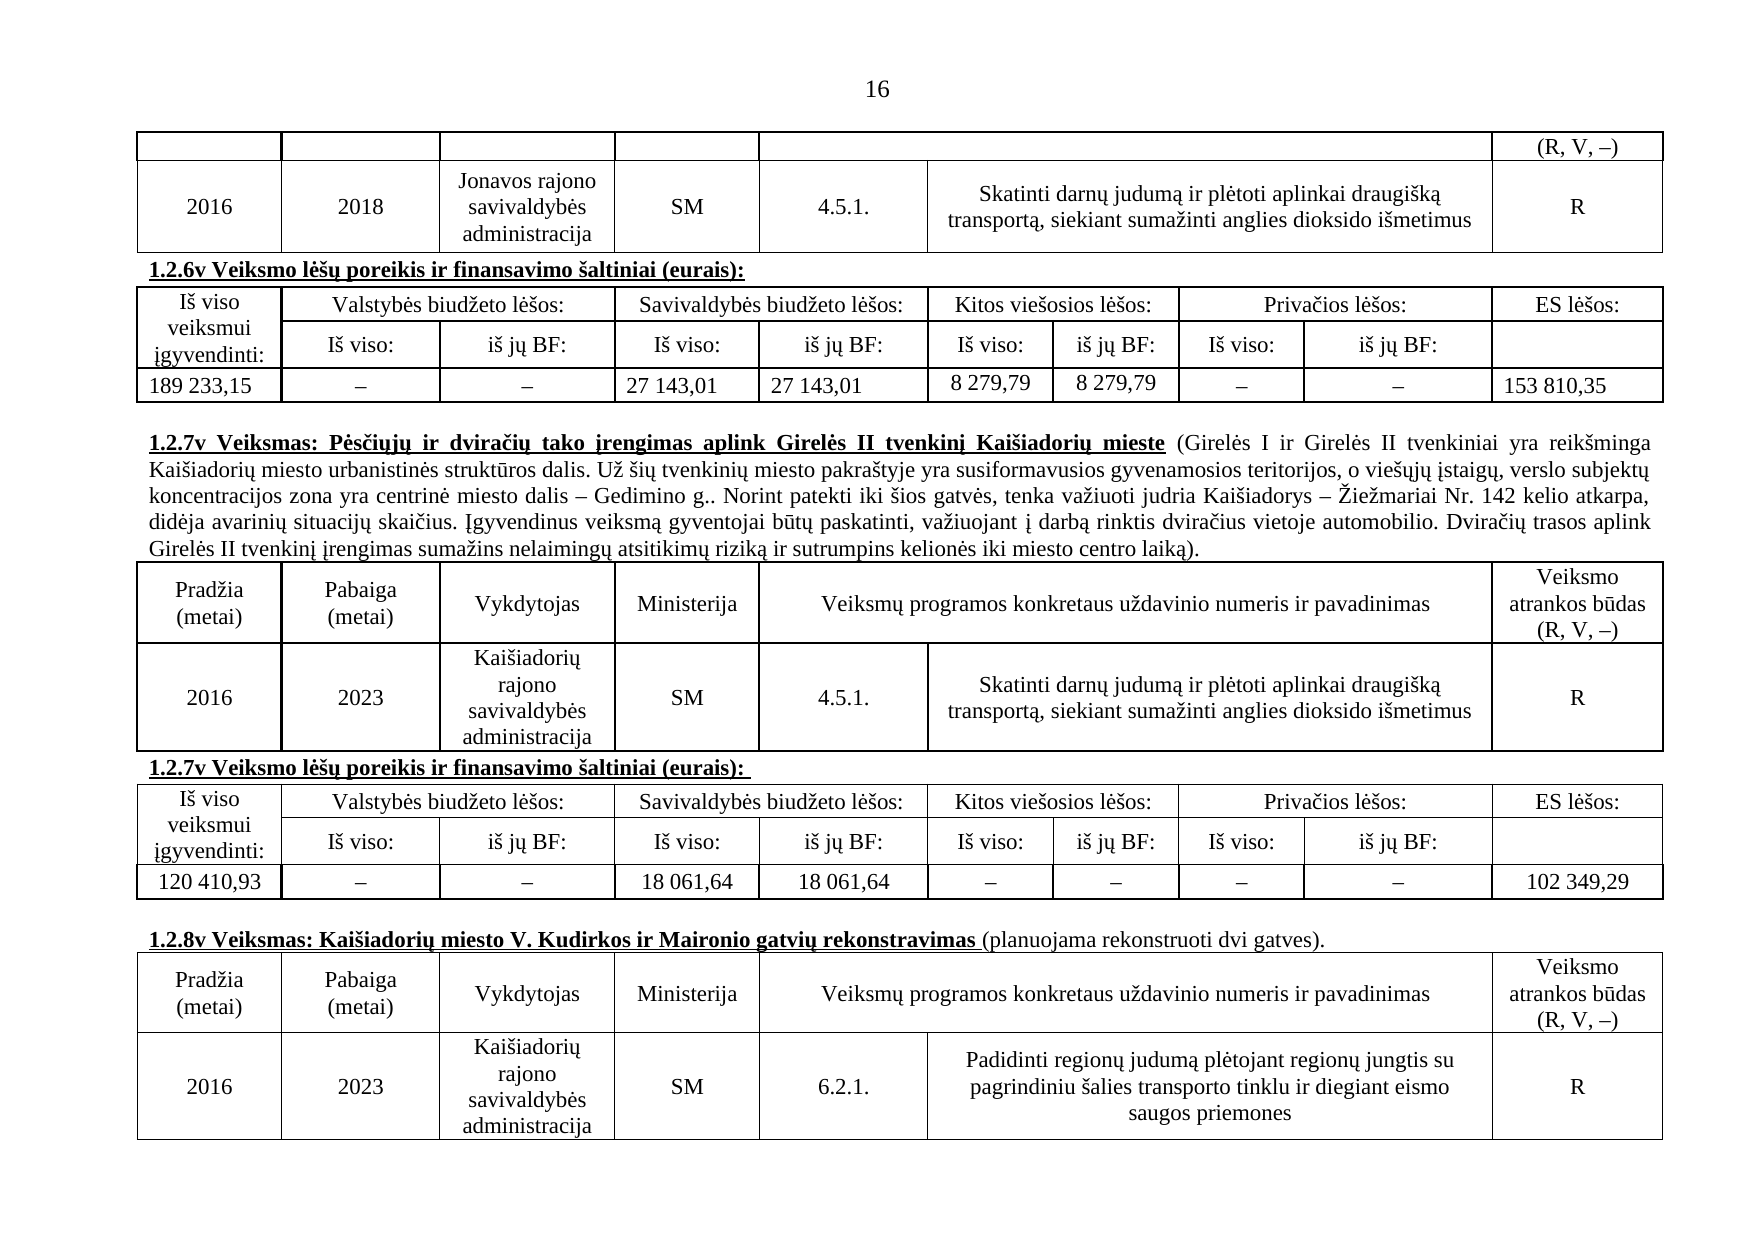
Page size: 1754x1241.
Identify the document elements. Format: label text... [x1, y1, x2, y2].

table_cell Kaišiadorių rajono savivaldybės administracija [441, 644, 614, 750]
table_cell – [283, 369, 439, 401]
table_cell 1.2.7v Veiksmo lėšų poreikis ir finansavimo šaltiniai (eurais): [137, 752, 1663, 783]
table_cell ES lėšos: [1493, 288, 1662, 320]
table_cell [1664, 561, 1692, 642]
table_cell Iš viso: [929, 322, 1052, 367]
table_cell Pradžia (metai) [138, 563, 280, 642]
table_cell Kitos viešosios lėšos: [928, 785, 1178, 817]
table_cell Privačios lėšos: [1179, 785, 1492, 817]
table_cell Kitos viešosios lėšos: [929, 288, 1178, 320]
table_cell 4.5.1. [760, 161, 927, 252]
table_cell 27 143,01 [760, 369, 927, 401]
table_cell SM [616, 644, 758, 750]
table_cell 1.2.7v Veiksmas: Pėsčiųjų ir dviračių tako įrengimas aplink Girelės II tvenkinį Kaišiadorių mieste (Girelės I ir Girelės II tvenkiniai yra reikšminga Kaišiadorių miesto urbanistinės struktūros dalis. Už šių tvenkinių miesto pakraštyje yra susiformavusios gyvenamosios teritorijos, o viešųjų įstaigų, verslo subjektų koncentracijos zona yra centrinė miesto dalis – Gedimino g.. Norint patekti iki šios gatvės, tenka važiuoti judria Kaišiadorys – Žiežmariai Nr. 142 kelio atkarpa, didėja avarinių situacijų skaičius. Įgyvendinus veiksmą gyventojai būtų paskatinti, važiuojant į darbą rinktis dviračius vietoje automobilio. Dviračių trasos aplink Girelės II tvenkinį įrengimas sumažins nelaimingų atsitikimų riziką ir sutrumpins kelionės iki miesto centro laiką). [137, 403, 1663, 561]
table_cell 1.2.8v Veiksmas: Kaišiadorių miesto V. Kudirkos ir Maironio gatvių rekonstravimas (planuojama rekonstruoti dvi gatves). [137, 900, 1663, 952]
table_cell Privačios lėšos: [1180, 288, 1491, 320]
table_cell [1663, 898, 1692, 952]
table_cell Ministerija [615, 953, 759, 1032]
table_cell 8 279,79 [929, 369, 1052, 401]
table_cell 1.2.6v Veiksmo lėšų poreikis ir finansavimo šaltiniai (eurais): [137, 253, 1663, 286]
table_cell Pabaiga (metai) [282, 953, 439, 1032]
table_cell 2016 [138, 644, 280, 750]
table_cell Veiksmo atrankos būdas (R, V, –) [1493, 953, 1662, 1032]
table_cell Iš viso: [928, 818, 1053, 864]
table_cell [760, 133, 1491, 160]
table_cell Iš viso: [616, 322, 758, 367]
table_cell Skatinti darnų judumą ir plėtoti aplinkai draugišką transportą, siekiant sumažinti anglies dioksido išmetimus [928, 161, 1492, 252]
table_cell iš jų BF: [1054, 818, 1178, 864]
table_cell iš jų BF: [1305, 818, 1492, 864]
table_cell iš jų BF: [760, 322, 927, 367]
table_cell [1493, 818, 1662, 864]
table_cell [1664, 131, 1692, 160]
table_cell [616, 133, 758, 160]
table_cell [128, 131, 136, 160]
table_cell Veiksmų programos konkretaus uždavinio numeris ir pavadinimas [760, 563, 1491, 642]
table_cell 2023 [282, 1033, 439, 1139]
table_cell Savivaldybės biudžeto lėšos: [616, 288, 927, 320]
table_cell Iš viso: [1179, 818, 1304, 864]
table_cell Pradžia (metai) [138, 953, 281, 1032]
table_cell [128, 864, 136, 897]
table_cell Iš viso: [283, 322, 439, 367]
table_cell [128, 642, 136, 750]
table_cell Skatinti darnų judumą ir plėtoti aplinkai draugišką transportą, siekiant sumažinti anglies dioksido išmetimus [929, 644, 1491, 750]
table_cell [1663, 252, 1692, 286]
table_cell 102 349,29 [1493, 865, 1662, 897]
table_cell 2016 [138, 1033, 281, 1139]
table_cell [128, 367, 136, 401]
table_cell [1663, 817, 1692, 864]
table_cell [1493, 322, 1662, 367]
table_cell SM [615, 1033, 759, 1139]
table_cell iš jų BF: [1054, 322, 1178, 367]
table_cell [128, 750, 137, 783]
table_cell [128, 286, 136, 320]
table_cell Veiksmo atrankos būdas (R, V, –) [1493, 563, 1662, 642]
table_cell – [1305, 865, 1491, 897]
table_cell Savivaldybės biudžeto lėšos: [615, 785, 927, 817]
table_cell iš jų BF: [440, 818, 614, 864]
table_cell 4.5.1. [760, 644, 927, 750]
table_cell R [1493, 161, 1662, 252]
table_cell 18 061,64 [760, 865, 927, 897]
table_cell [1663, 1032, 1692, 1139]
table_cell – [1180, 865, 1303, 897]
table_cell SM [615, 161, 759, 252]
table_cell Valstybės biudžeto lėšos: [283, 288, 614, 320]
table_cell [1664, 320, 1692, 367]
table_cell [1663, 750, 1692, 783]
table_cell [138, 133, 280, 160]
table_cell 18 061,64 [616, 865, 758, 897]
table_cell iš jų BF: [441, 322, 614, 367]
table_cell – [1180, 369, 1303, 401]
table_cell Iš viso: [615, 818, 759, 864]
table_cell 2016 [138, 161, 281, 252]
table_cell 2018 [282, 161, 439, 252]
table_cell Vykdytojas [441, 563, 614, 642]
table_cell – [441, 865, 614, 897]
table_cell [1663, 160, 1692, 252]
table_cell Iš viso: [1180, 322, 1303, 367]
table_cell [128, 898, 137, 952]
table_cell [1663, 784, 1692, 817]
table_cell – [1054, 865, 1178, 897]
table_cell [128, 160, 137, 252]
table_cell iš jų BF: [760, 818, 927, 864]
table_cell [1663, 401, 1692, 561]
table_cell [1664, 367, 1692, 401]
table_cell iš jų BF: [1305, 322, 1491, 367]
table_cell (R, V, –) [1493, 133, 1662, 160]
table_cell 6.2.1. [760, 1033, 927, 1139]
table_cell [128, 561, 136, 642]
table_cell 27 143,01 [616, 369, 758, 401]
table_cell [128, 784, 137, 817]
table_cell – [283, 865, 439, 897]
table_cell ES lėšos: [1493, 785, 1662, 817]
table_cell [128, 817, 137, 864]
table_cell [441, 133, 614, 160]
table_cell – [441, 369, 614, 401]
table_cell [128, 1032, 137, 1139]
table_cell [1664, 286, 1692, 320]
table_cell [128, 401, 137, 561]
table_cell Iš viso veiksmui įgyvendinti: [138, 785, 281, 864]
table_cell 2023 [283, 644, 439, 750]
table_cell [283, 133, 439, 160]
table_cell Valstybės biudžeto lėšos: [282, 785, 614, 817]
table_cell 153 810,35 [1493, 369, 1662, 401]
table_cell Ministerija [616, 563, 758, 642]
table_cell [128, 952, 137, 1032]
table_cell 189 233,15 [138, 369, 280, 401]
table_cell Pabaiga (metai) [283, 563, 439, 642]
table_cell R [1493, 1033, 1662, 1139]
table_cell Jonavos rajono savivaldybės administracija [440, 161, 614, 252]
table_cell [128, 320, 136, 367]
table_cell [1663, 952, 1692, 1032]
table_cell 120 410,93 [138, 865, 280, 897]
table_cell Padidinti regionų judumą plėtojant regionų jungtis su pagrindiniu šalies transporto tinklu ir diegiant eismo saugos priemones [928, 1033, 1492, 1139]
table_cell Kaišiadorių rajono savivaldybės administracija [440, 1033, 614, 1139]
table_cell R [1493, 644, 1662, 750]
table_cell [1664, 864, 1692, 897]
table_cell Veiksmų programos konkretaus uždavinio numeris ir pavadinimas [760, 953, 1492, 1032]
table_cell 8 279,79 [1054, 369, 1178, 401]
table_cell [128, 252, 137, 286]
table_cell Iš viso: [282, 818, 439, 864]
table_cell Vykdytojas [440, 953, 614, 1032]
table_cell Iš viso veiksmui įgyvendinti: [138, 288, 280, 367]
table_cell – [929, 865, 1052, 897]
table_cell [1664, 642, 1692, 750]
table_cell – [1305, 369, 1491, 401]
